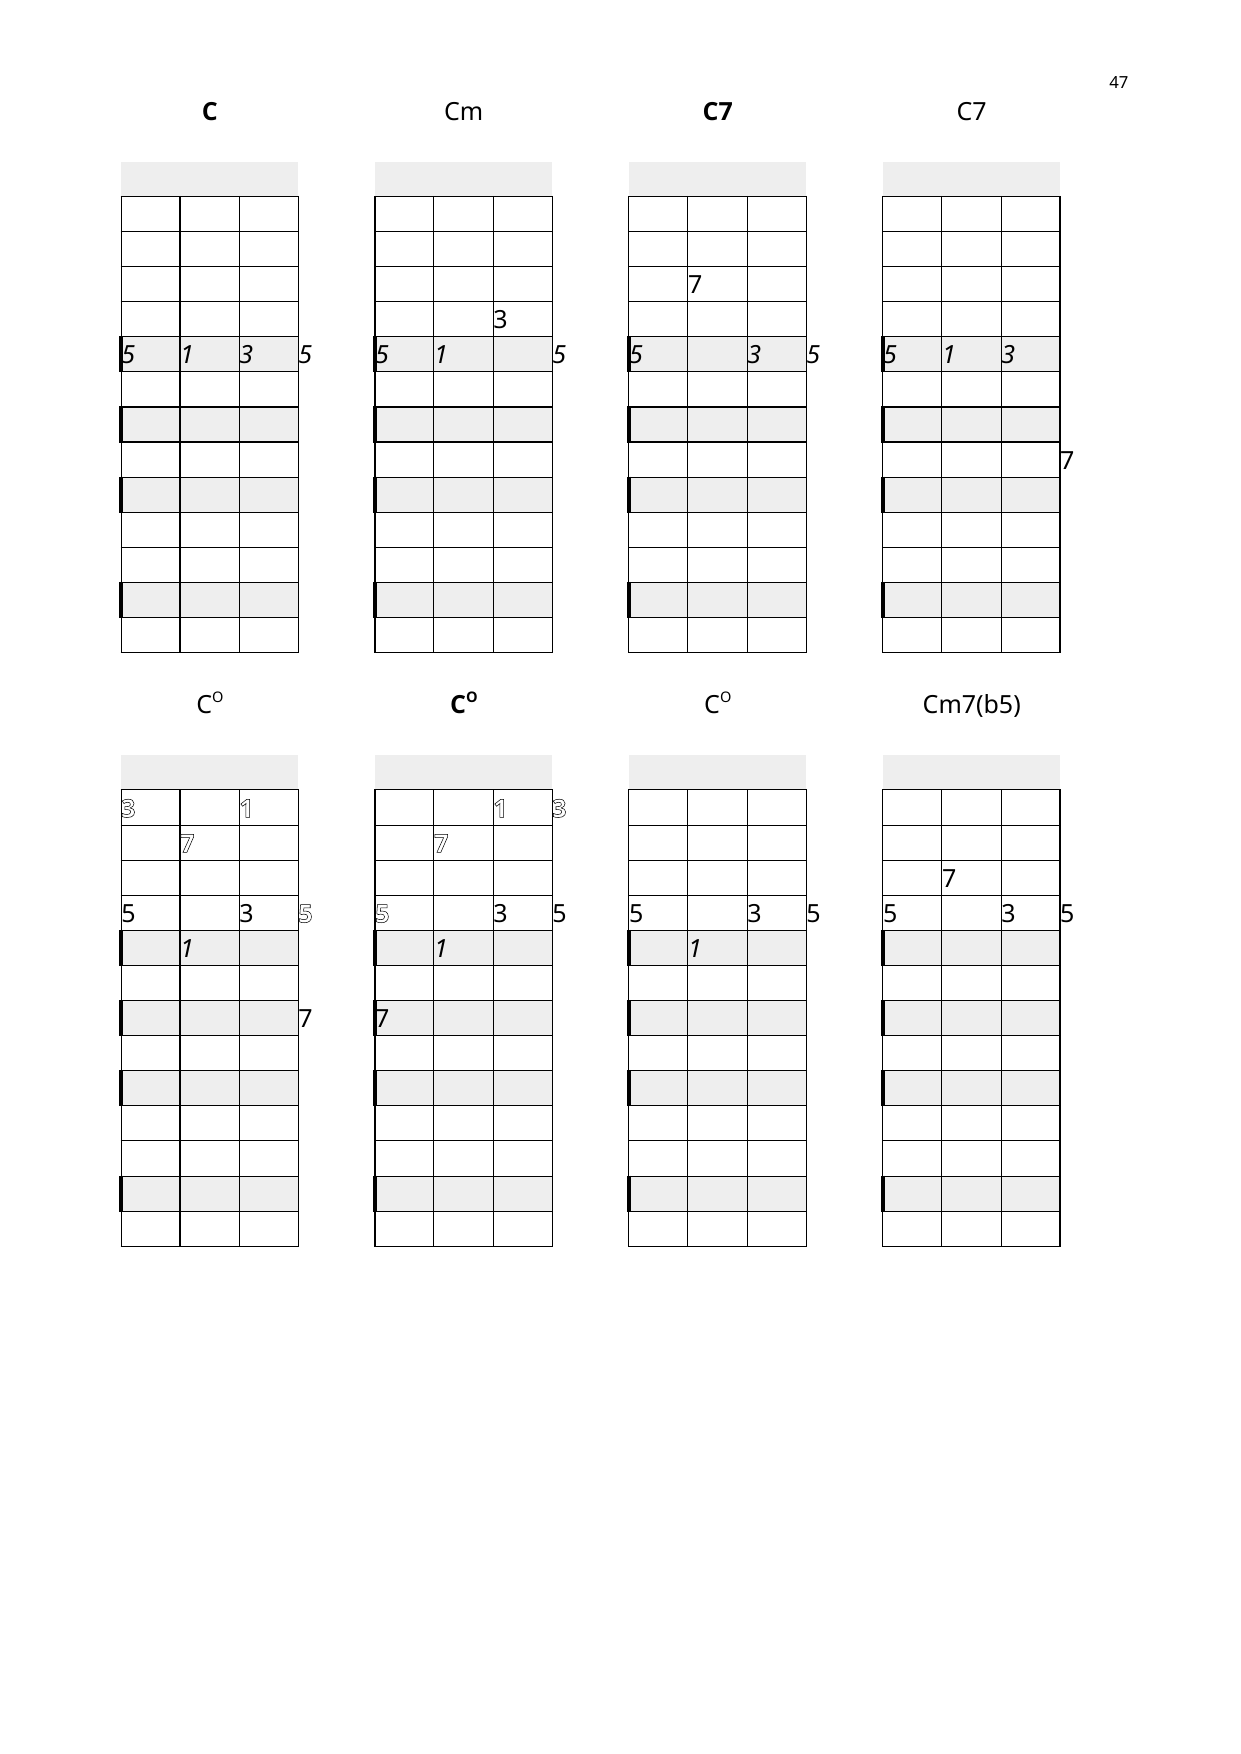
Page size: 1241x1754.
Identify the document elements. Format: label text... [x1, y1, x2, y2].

table_cell [807, 477, 865, 512]
table_cell 3 [240, 337, 298, 371]
table_cell [1061, 582, 1119, 617]
table_cell 3 [748, 896, 806, 930]
table_cell [376, 197, 433, 231]
table_cell [123, 408, 179, 441]
table_cell [181, 267, 239, 301]
table_cell [629, 372, 687, 406]
table_cell [494, 443, 552, 477]
table_cell [942, 128, 1001, 162]
table_cell [122, 1141, 179, 1176]
table_cell [1002, 1036, 1059, 1070]
table_cell [494, 1071, 552, 1105]
table_cell [181, 790, 239, 824]
table_cell [1002, 197, 1059, 231]
table_cell [629, 162, 688, 196]
table_cell [629, 755, 688, 789]
table_cell [748, 1071, 806, 1105]
table_cell [494, 267, 552, 301]
table_cell [434, 583, 493, 617]
table_cell [807, 512, 865, 547]
table_cell [942, 1071, 1001, 1105]
table_cell [434, 618, 493, 652]
table_cell [240, 1106, 298, 1140]
table_header [552, 94, 611, 128]
table_cell [807, 1105, 865, 1140]
table_cell [883, 302, 941, 336]
table_cell [688, 513, 747, 547]
table_cell [122, 826, 179, 859]
table_cell [494, 1141, 552, 1176]
table_cell [377, 583, 433, 617]
table_cell [748, 443, 806, 477]
table_cell [747, 755, 806, 789]
table_cell [942, 408, 1001, 441]
table_cell [807, 1140, 865, 1176]
table_cell [1001, 128, 1060, 162]
table_cell [942, 790, 1001, 824]
table_cell [553, 1035, 611, 1070]
table_cell [885, 1071, 941, 1105]
table_cell [883, 443, 941, 477]
table_cell 3 [1002, 337, 1059, 371]
table_cell [181, 618, 239, 652]
table_cell [553, 582, 611, 617]
table_cell [376, 548, 433, 582]
table_cell [807, 406, 865, 441]
table_cell 3 [553, 789, 611, 824]
table_cell [552, 755, 611, 789]
table_cell [631, 1177, 687, 1211]
table_cell [631, 1071, 687, 1105]
table_cell [240, 197, 298, 231]
table_cell [552, 128, 611, 162]
table_cell [299, 1140, 357, 1176]
table_cell [553, 1176, 611, 1211]
table_cell [629, 790, 687, 824]
table_cell [240, 232, 298, 266]
table_cell [376, 1036, 433, 1070]
table_cell 5 [377, 337, 433, 371]
table_cell [1002, 583, 1059, 617]
table_cell [377, 408, 433, 441]
table_cell [553, 441, 611, 477]
table_cell [748, 302, 806, 336]
table_cell [1001, 721, 1060, 755]
table_cell [747, 128, 806, 162]
table_cell [1061, 965, 1119, 1000]
table_cell [122, 267, 179, 301]
table_cell 5 [807, 336, 865, 371]
table_cell [376, 826, 433, 859]
table_cell [298, 162, 357, 196]
table_cell [883, 372, 941, 406]
table_cell [807, 196, 865, 231]
table_cell [1061, 1000, 1119, 1035]
table_cell [434, 1001, 493, 1035]
table_cell [942, 267, 1001, 301]
table_cell [240, 618, 298, 652]
table_cell [1002, 1141, 1059, 1176]
table_cell [181, 232, 239, 266]
table_cell [885, 1177, 941, 1211]
table_cell [807, 617, 865, 652]
table_cell [299, 231, 357, 266]
table_cell [883, 861, 941, 895]
table_cell [1061, 1211, 1119, 1246]
table_cell [434, 1036, 493, 1070]
table_cell [629, 128, 688, 162]
table_cell [629, 267, 687, 301]
table_cell [883, 618, 941, 652]
table_header [806, 687, 865, 721]
table_cell [553, 512, 611, 547]
table_cell [240, 513, 298, 547]
table_cell [240, 861, 298, 895]
table_cell [1001, 755, 1060, 789]
table_cell [181, 478, 239, 512]
table_cell [181, 966, 239, 1000]
table_cell 1 [434, 337, 493, 371]
table_cell [376, 861, 433, 895]
table_cell [807, 231, 865, 266]
table_header CO [629, 687, 806, 721]
table_cell 3 [494, 302, 552, 336]
table_cell [122, 197, 179, 231]
table_cell [942, 826, 1001, 859]
table_cell [299, 860, 357, 895]
table_cell [688, 548, 747, 582]
table_header C7 [883, 94, 1060, 128]
table_cell [748, 790, 806, 824]
table_cell [883, 267, 941, 301]
table_cell [239, 721, 298, 755]
table_cell [240, 1036, 298, 1070]
table_cell [122, 548, 179, 582]
table_cell [1002, 618, 1059, 652]
table_cell [1002, 548, 1059, 582]
table_cell [1002, 931, 1059, 965]
table_cell [1002, 302, 1059, 336]
table_cell [299, 406, 357, 441]
table_cell [631, 1001, 687, 1035]
table_cell [942, 372, 1001, 406]
table_cell [629, 548, 687, 582]
table_cell [942, 1141, 1001, 1176]
table_cell [434, 861, 493, 895]
table_cell [299, 441, 357, 477]
table_cell [553, 930, 611, 965]
table_cell [240, 931, 298, 965]
table_cell [122, 372, 179, 406]
table_cell [553, 231, 611, 266]
table_header CO [375, 687, 552, 721]
table_cell 5 [631, 337, 687, 371]
table_cell [122, 1212, 179, 1246]
table_cell [1061, 1070, 1119, 1105]
table_cell [240, 1001, 298, 1035]
table_cell [298, 128, 357, 162]
table_cell [1061, 1105, 1119, 1140]
table_cell [434, 267, 493, 301]
table_cell [123, 478, 179, 512]
table_cell [942, 232, 1001, 266]
table_cell [688, 232, 747, 266]
table_cell [121, 721, 180, 755]
table_cell [240, 478, 298, 512]
table_cell 5 [553, 336, 611, 371]
table_cell [553, 1211, 611, 1246]
table_cell [122, 232, 179, 266]
table_cell [688, 1106, 747, 1140]
table_cell [552, 721, 611, 755]
table_cell 7 [181, 826, 239, 859]
table_cell [748, 372, 806, 406]
table_cell [1002, 1001, 1059, 1035]
table_cell 7 [1061, 441, 1119, 477]
table_cell [376, 513, 433, 547]
table_cell [434, 1071, 493, 1105]
table_cell [883, 1106, 941, 1140]
table_cell [494, 478, 552, 512]
table_cell 5 [123, 337, 179, 371]
table_cell [299, 301, 357, 336]
table_cell [883, 548, 941, 582]
table_cell [883, 966, 941, 1000]
table_cell [747, 721, 806, 755]
table_cell [376, 1106, 433, 1140]
table_cell [1002, 861, 1059, 895]
table_cell [181, 896, 239, 930]
table_cell [688, 826, 747, 859]
table_cell [434, 478, 493, 512]
table_cell [688, 721, 747, 755]
table_cell [748, 826, 806, 859]
table_cell [1061, 196, 1119, 231]
table_cell [1002, 790, 1059, 824]
table_cell [240, 1177, 298, 1211]
table_cell [748, 197, 806, 231]
table_cell [434, 1106, 493, 1140]
table_cell [376, 618, 433, 652]
table_cell [376, 443, 433, 477]
table_cell [181, 513, 239, 547]
table_cell [240, 548, 298, 582]
table_cell [688, 128, 747, 162]
table_cell [299, 1070, 357, 1105]
table_cell [553, 1070, 611, 1105]
table_cell [1061, 371, 1119, 406]
table_cell [299, 1211, 357, 1246]
table_cell [493, 128, 552, 162]
table_cell [494, 197, 552, 231]
table_cell [299, 965, 357, 1000]
table_cell [883, 197, 941, 231]
table_cell [377, 1071, 433, 1105]
table_cell [629, 861, 687, 895]
table_cell [885, 478, 941, 512]
table_cell [375, 162, 434, 196]
table_cell [748, 1001, 806, 1035]
table_cell [807, 860, 865, 895]
table_cell [942, 618, 1001, 652]
table_cell [376, 232, 433, 266]
table_cell [376, 267, 433, 301]
table_cell [553, 477, 611, 512]
table_cell [434, 755, 493, 789]
table_cell 3 [748, 337, 806, 371]
table_cell [494, 1212, 552, 1246]
table_cell [239, 162, 298, 196]
table_cell [434, 408, 493, 441]
table_cell [629, 197, 687, 231]
table_cell [1002, 513, 1059, 547]
table_cell [1002, 478, 1059, 512]
table_cell [122, 1106, 179, 1140]
table_cell [688, 790, 747, 824]
table_cell [181, 197, 239, 231]
table_cell [494, 408, 552, 441]
table_cell [494, 618, 552, 652]
table_cell [748, 931, 806, 965]
table_cell [299, 825, 357, 859]
table_cell 7 [942, 861, 1001, 895]
table_cell [181, 1071, 239, 1105]
table_cell [376, 1141, 433, 1176]
table_cell [1061, 789, 1119, 824]
table_cell [942, 443, 1001, 477]
table_cell [942, 966, 1001, 1000]
table_cell [494, 1106, 552, 1140]
table_cell [688, 478, 747, 512]
table_cell 5 [807, 895, 865, 930]
table_cell [688, 1036, 747, 1070]
table_cell [688, 302, 747, 336]
table_cell [1061, 266, 1119, 301]
table_cell [493, 721, 552, 755]
table_cell [299, 196, 357, 231]
table_cell [629, 966, 687, 1000]
table_cell [553, 301, 611, 336]
table_cell [748, 408, 806, 441]
table_cell 1 [434, 931, 493, 965]
table_cell [553, 406, 611, 441]
table_cell [375, 721, 434, 755]
table_cell [121, 162, 180, 196]
table_cell [748, 618, 806, 652]
table_cell [553, 617, 611, 652]
table_cell [1002, 267, 1059, 301]
table_cell [688, 162, 747, 196]
table_cell [807, 582, 865, 617]
table_cell [553, 266, 611, 301]
table_cell [1061, 231, 1119, 266]
table_cell [688, 896, 747, 930]
table_cell [688, 443, 747, 477]
table_cell [1002, 408, 1059, 441]
table_cell [376, 966, 433, 1000]
table_cell [807, 1035, 865, 1070]
table_cell [688, 372, 747, 406]
table_cell [1061, 617, 1119, 652]
table_cell [942, 1036, 1001, 1070]
table_cell [883, 162, 942, 196]
table_cell [942, 1001, 1001, 1035]
table_cell 5 [1061, 895, 1119, 930]
table_cell [688, 1001, 747, 1035]
table_cell [122, 861, 179, 895]
table_cell [494, 826, 552, 859]
table_cell [1002, 966, 1059, 1000]
table_cell [180, 162, 239, 196]
table_cell 5 [883, 896, 941, 930]
table_cell [180, 721, 239, 755]
table_cell [629, 721, 688, 755]
table_cell [748, 583, 806, 617]
table_cell [807, 441, 865, 477]
table_cell [1060, 721, 1119, 755]
table_cell [748, 1212, 806, 1246]
table_cell [240, 443, 298, 477]
table_cell [748, 478, 806, 512]
table_cell 5 [299, 336, 357, 371]
table_cell [1002, 1071, 1059, 1105]
table_cell [748, 966, 806, 1000]
table_cell [1061, 512, 1119, 547]
table_cell [883, 790, 941, 824]
table_cell [299, 512, 357, 547]
table_cell [180, 128, 239, 162]
table_cell 5 [629, 896, 687, 930]
table_cell [688, 1141, 747, 1176]
table_cell [942, 302, 1001, 336]
table_cell [1060, 128, 1119, 162]
table_cell [494, 232, 552, 266]
table_cell [942, 721, 1001, 755]
table_cell [240, 826, 298, 859]
table_cell [181, 1141, 239, 1176]
table_cell [122, 966, 179, 1000]
table_cell [553, 547, 611, 582]
table_cell [1061, 930, 1119, 965]
table_cell [239, 128, 298, 162]
table_cell [631, 931, 687, 965]
table_cell [629, 302, 687, 336]
table_cell [688, 861, 747, 895]
table_cell [629, 1036, 687, 1070]
table_cell [299, 477, 357, 512]
table_cell [494, 861, 552, 895]
table_cell [122, 618, 179, 652]
table_cell [807, 371, 865, 406]
table_cell [181, 1212, 239, 1246]
table_cell [688, 1177, 747, 1211]
table_cell [942, 1177, 1001, 1211]
table_cell [299, 266, 357, 301]
table_header CO [121, 687, 298, 721]
table_cell [942, 931, 1001, 965]
table_cell [688, 618, 747, 652]
table_cell [1061, 1176, 1119, 1211]
table_cell [885, 583, 941, 617]
table_cell 1 [942, 337, 1001, 371]
table_cell [748, 513, 806, 547]
table_cell [434, 721, 493, 755]
table_cell [299, 371, 357, 406]
table_cell [1061, 406, 1119, 441]
table_cell [299, 1105, 357, 1140]
table_cell [121, 128, 180, 162]
table_cell [299, 1035, 357, 1070]
table_cell [240, 583, 298, 617]
table_cell [1060, 755, 1119, 789]
table_cell [123, 1177, 179, 1211]
table_cell [494, 513, 552, 547]
table_cell [1002, 443, 1059, 477]
table_cell [1061, 336, 1119, 371]
table_cell [885, 408, 941, 441]
table_cell [807, 547, 865, 582]
table_cell [181, 548, 239, 582]
table_cell [377, 478, 433, 512]
table_cell [1061, 1035, 1119, 1070]
table_cell [494, 931, 552, 965]
table_cell [807, 266, 865, 301]
table_cell 1 [181, 931, 239, 965]
table_cell [629, 443, 687, 477]
table_cell [434, 790, 493, 824]
table_cell 3 [122, 790, 179, 824]
table_cell [942, 1212, 1001, 1246]
table_header [1060, 94, 1119, 128]
table_cell [942, 755, 1001, 789]
table_cell [298, 721, 357, 755]
table_cell [377, 931, 433, 965]
table_cell 5 [299, 895, 357, 930]
table_cell [1002, 1212, 1059, 1246]
table_cell [375, 128, 434, 162]
table_cell [299, 930, 357, 965]
table_cell [553, 860, 611, 895]
table_header [806, 94, 865, 128]
table_cell [121, 755, 180, 789]
table_cell [553, 1140, 611, 1176]
table_cell [434, 896, 493, 930]
table_cell [1002, 826, 1059, 859]
table_cell [240, 1141, 298, 1176]
table_cell [807, 1000, 865, 1035]
table_cell [883, 1141, 941, 1176]
table_cell [1061, 547, 1119, 582]
table_cell [434, 1177, 493, 1211]
table_cell [883, 1212, 941, 1246]
table_cell [553, 196, 611, 231]
table_cell [1002, 232, 1059, 266]
table_cell [240, 302, 298, 336]
table_cell [688, 197, 747, 231]
table_cell [748, 1106, 806, 1140]
table_cell [883, 128, 942, 162]
table_cell [883, 755, 942, 789]
table_cell [553, 371, 611, 406]
table_cell [181, 583, 239, 617]
table_cell [123, 1071, 179, 1105]
table_cell [942, 548, 1001, 582]
table_cell [629, 826, 687, 859]
table_header C7 [629, 94, 806, 128]
table_cell [122, 1036, 179, 1070]
table_cell [434, 128, 493, 162]
table_cell [299, 582, 357, 617]
table_cell [942, 162, 1001, 196]
table_cell [807, 930, 865, 965]
table_cell [629, 1106, 687, 1140]
table_cell [180, 755, 239, 789]
table_cell 5 [376, 896, 433, 930]
table_cell [123, 1001, 179, 1035]
table_cell [807, 1070, 865, 1105]
table_cell [942, 478, 1001, 512]
table_cell [434, 443, 493, 477]
table_cell [494, 1001, 552, 1035]
table_cell [807, 825, 865, 859]
table_cell [553, 1000, 611, 1035]
table_cell [942, 513, 1001, 547]
table_cell [434, 548, 493, 582]
table_cell 1 [688, 931, 747, 965]
table_cell [806, 162, 865, 196]
table_cell [807, 965, 865, 1000]
table_cell [434, 1141, 493, 1176]
table_cell [1060, 162, 1119, 196]
table_cell [748, 548, 806, 582]
table_cell [629, 232, 687, 266]
table_cell [181, 1001, 239, 1035]
table_cell [434, 372, 493, 406]
table_cell [376, 790, 433, 824]
table_cell 3 [1002, 896, 1059, 930]
table_cell 5 [122, 896, 179, 930]
table_cell 7 [377, 1001, 433, 1035]
table_cell [434, 513, 493, 547]
table_cell [885, 1001, 941, 1035]
table_cell [375, 755, 434, 789]
table_cell [1061, 860, 1119, 895]
table_cell [240, 1212, 298, 1246]
table_cell [883, 1036, 941, 1070]
table_cell [942, 896, 1001, 930]
table_cell [434, 966, 493, 1000]
table_cell [806, 128, 865, 162]
table_cell [748, 1036, 806, 1070]
table_cell [629, 618, 687, 652]
table_cell [688, 583, 747, 617]
table_cell [122, 513, 179, 547]
table_cell [1002, 372, 1059, 406]
table_cell [377, 1177, 433, 1211]
table_cell [631, 478, 687, 512]
table_cell [553, 825, 611, 859]
table_cell [494, 1036, 552, 1070]
table_cell [629, 1141, 687, 1176]
table_cell [748, 267, 806, 301]
table_cell 7 [688, 267, 747, 301]
table_cell [493, 162, 552, 196]
table_cell 1 [181, 337, 239, 371]
table_cell [688, 966, 747, 1000]
table_cell [494, 548, 552, 582]
table_cell 1 [494, 790, 552, 824]
table_cell [240, 408, 298, 441]
table_cell [942, 197, 1001, 231]
table_cell [631, 583, 687, 617]
table_cell [883, 232, 941, 266]
table_cell [552, 162, 611, 196]
table_cell [688, 755, 747, 789]
table_cell [688, 408, 747, 441]
table_cell [122, 443, 179, 477]
table_cell [1061, 825, 1119, 859]
table_header [1060, 687, 1119, 721]
table_cell [494, 1177, 552, 1211]
table_cell [181, 302, 239, 336]
table_cell [807, 789, 865, 824]
table_cell [240, 1071, 298, 1105]
table_cell 5 [553, 895, 611, 930]
table_cell [240, 372, 298, 406]
table_cell [494, 337, 552, 371]
table_cell [806, 755, 865, 789]
table_cell [434, 302, 493, 336]
table_cell [748, 232, 806, 266]
table_cell [807, 301, 865, 336]
table_cell [1061, 1140, 1119, 1176]
table_cell [494, 966, 552, 1000]
table_cell [1002, 1177, 1059, 1211]
table_cell [181, 1036, 239, 1070]
table_cell [807, 1176, 865, 1211]
table_cell [1002, 1106, 1059, 1140]
table_cell [434, 197, 493, 231]
table_cell [1061, 301, 1119, 336]
table_cell [748, 1141, 806, 1176]
table_cell [122, 302, 179, 336]
table_cell [885, 931, 941, 965]
table_cell 3 [494, 896, 552, 930]
table_cell 5 [885, 337, 941, 371]
table_cell [181, 443, 239, 477]
table_header Cm7(b5) [883, 687, 1060, 721]
table_cell [299, 547, 357, 582]
table_cell [299, 617, 357, 652]
table_cell [883, 721, 942, 755]
table_cell [748, 861, 806, 895]
table_cell [493, 755, 552, 789]
table_cell [239, 755, 298, 789]
table_cell [553, 965, 611, 1000]
table_cell [434, 162, 493, 196]
table_cell [1001, 162, 1060, 196]
table_cell 1 [240, 790, 298, 824]
table_cell [688, 1071, 747, 1105]
table_cell [376, 1212, 433, 1246]
table_cell 7 [299, 1000, 357, 1035]
table_cell [688, 337, 747, 371]
table_cell [942, 583, 1001, 617]
table_cell [688, 1212, 747, 1246]
table_cell [807, 1211, 865, 1246]
table_cell [240, 966, 298, 1000]
table_cell [123, 931, 179, 965]
table_header [552, 687, 611, 721]
table_cell [181, 1106, 239, 1140]
table_cell [553, 1105, 611, 1140]
table_cell [376, 302, 433, 336]
table_cell [883, 826, 941, 859]
table_cell [434, 232, 493, 266]
table_cell [806, 721, 865, 755]
table_cell [181, 861, 239, 895]
table_cell [629, 1212, 687, 1246]
table_cell [299, 789, 357, 824]
table_header Cm [375, 94, 552, 128]
table_header [298, 94, 357, 128]
table_cell [123, 583, 179, 617]
table_header [298, 687, 357, 721]
table_cell [299, 1176, 357, 1211]
table_cell [1061, 477, 1119, 512]
table_cell [298, 755, 357, 789]
table_cell [240, 267, 298, 301]
table_header C [121, 94, 298, 128]
table_cell [181, 1177, 239, 1211]
table_cell [883, 513, 941, 547]
table_cell 7 [434, 826, 493, 859]
table_cell [747, 162, 806, 196]
table_cell [434, 1212, 493, 1246]
table_cell [376, 372, 433, 406]
table_cell [181, 408, 239, 441]
table_cell [629, 513, 687, 547]
table_cell [181, 372, 239, 406]
table_cell [748, 1177, 806, 1211]
table_cell [631, 408, 687, 441]
table_cell [942, 1106, 1001, 1140]
table_cell [494, 372, 552, 406]
table_cell [494, 583, 552, 617]
table_cell 3 [240, 896, 298, 930]
